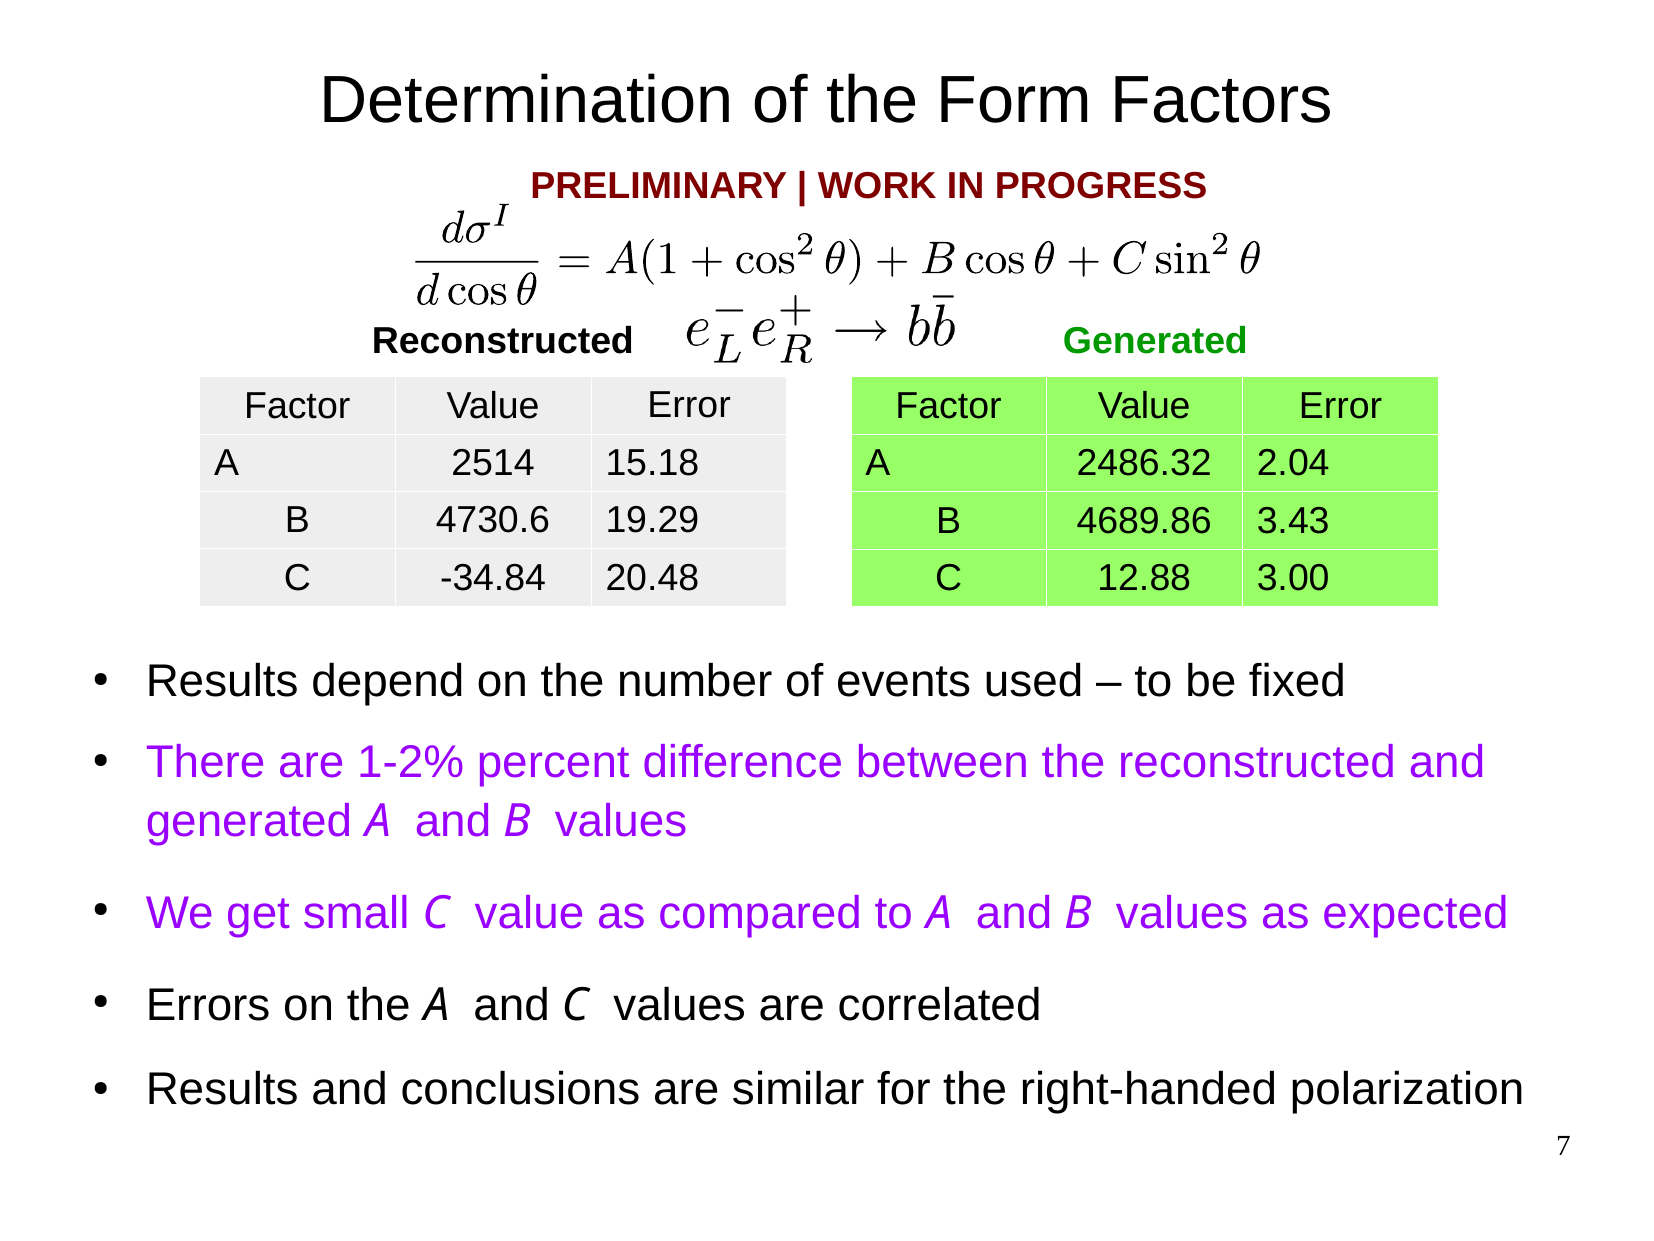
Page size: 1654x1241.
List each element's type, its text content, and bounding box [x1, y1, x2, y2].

text_box Reconstructed [357, 311, 649, 369]
table_header Factor [852, 377, 1046, 434]
table_header Error [1243, 377, 1438, 434]
table_cell B [852, 492, 1046, 549]
text_box [415, 203, 1262, 306]
picture [686, 295, 955, 363]
list Results depend on the number of events used – to be fixed There are 1-2% percent difference between the reconstructed and generated A and B values We get small C value as compared to A and B values as expected Errors on the A and C values are correlated Results and conclusions are similar for the right-handed polarization [75, 332, 1568, 1216]
table_cell 20.48 [592, 549, 786, 606]
table_cell 12.88 [1047, 550, 1242, 606]
table_cell C [200, 549, 395, 606]
table_header Factor [200, 377, 395, 434]
table_cell A [852, 435, 1046, 491]
table_cell 15.18 [592, 435, 786, 491]
table_cell C [852, 550, 1046, 606]
table_cell 4730.6 [396, 492, 591, 548]
text_box Generated [1048, 311, 1263, 369]
table_cell A [200, 435, 395, 491]
table_cell 2.04 [1243, 435, 1438, 491]
table_cell 2514 [396, 435, 591, 491]
table_header Value [396, 377, 591, 434]
table_cell 2486.32 [1047, 435, 1242, 491]
table_cell 4689.86 [1047, 492, 1242, 549]
table_cell -34.84 [396, 549, 591, 606]
text_box PRELIMINARY | WORK IN PROGRESS [515, 156, 1223, 214]
table_cell B [200, 492, 395, 548]
table_header Error [592, 377, 786, 434]
table_cell 3.00 [1243, 550, 1438, 606]
table_header Value [1047, 377, 1242, 434]
table_cell 3.43 [1243, 492, 1438, 549]
table_cell 19.29 [592, 492, 786, 548]
title Determination of the Form Factors [82, 49, 1571, 151]
